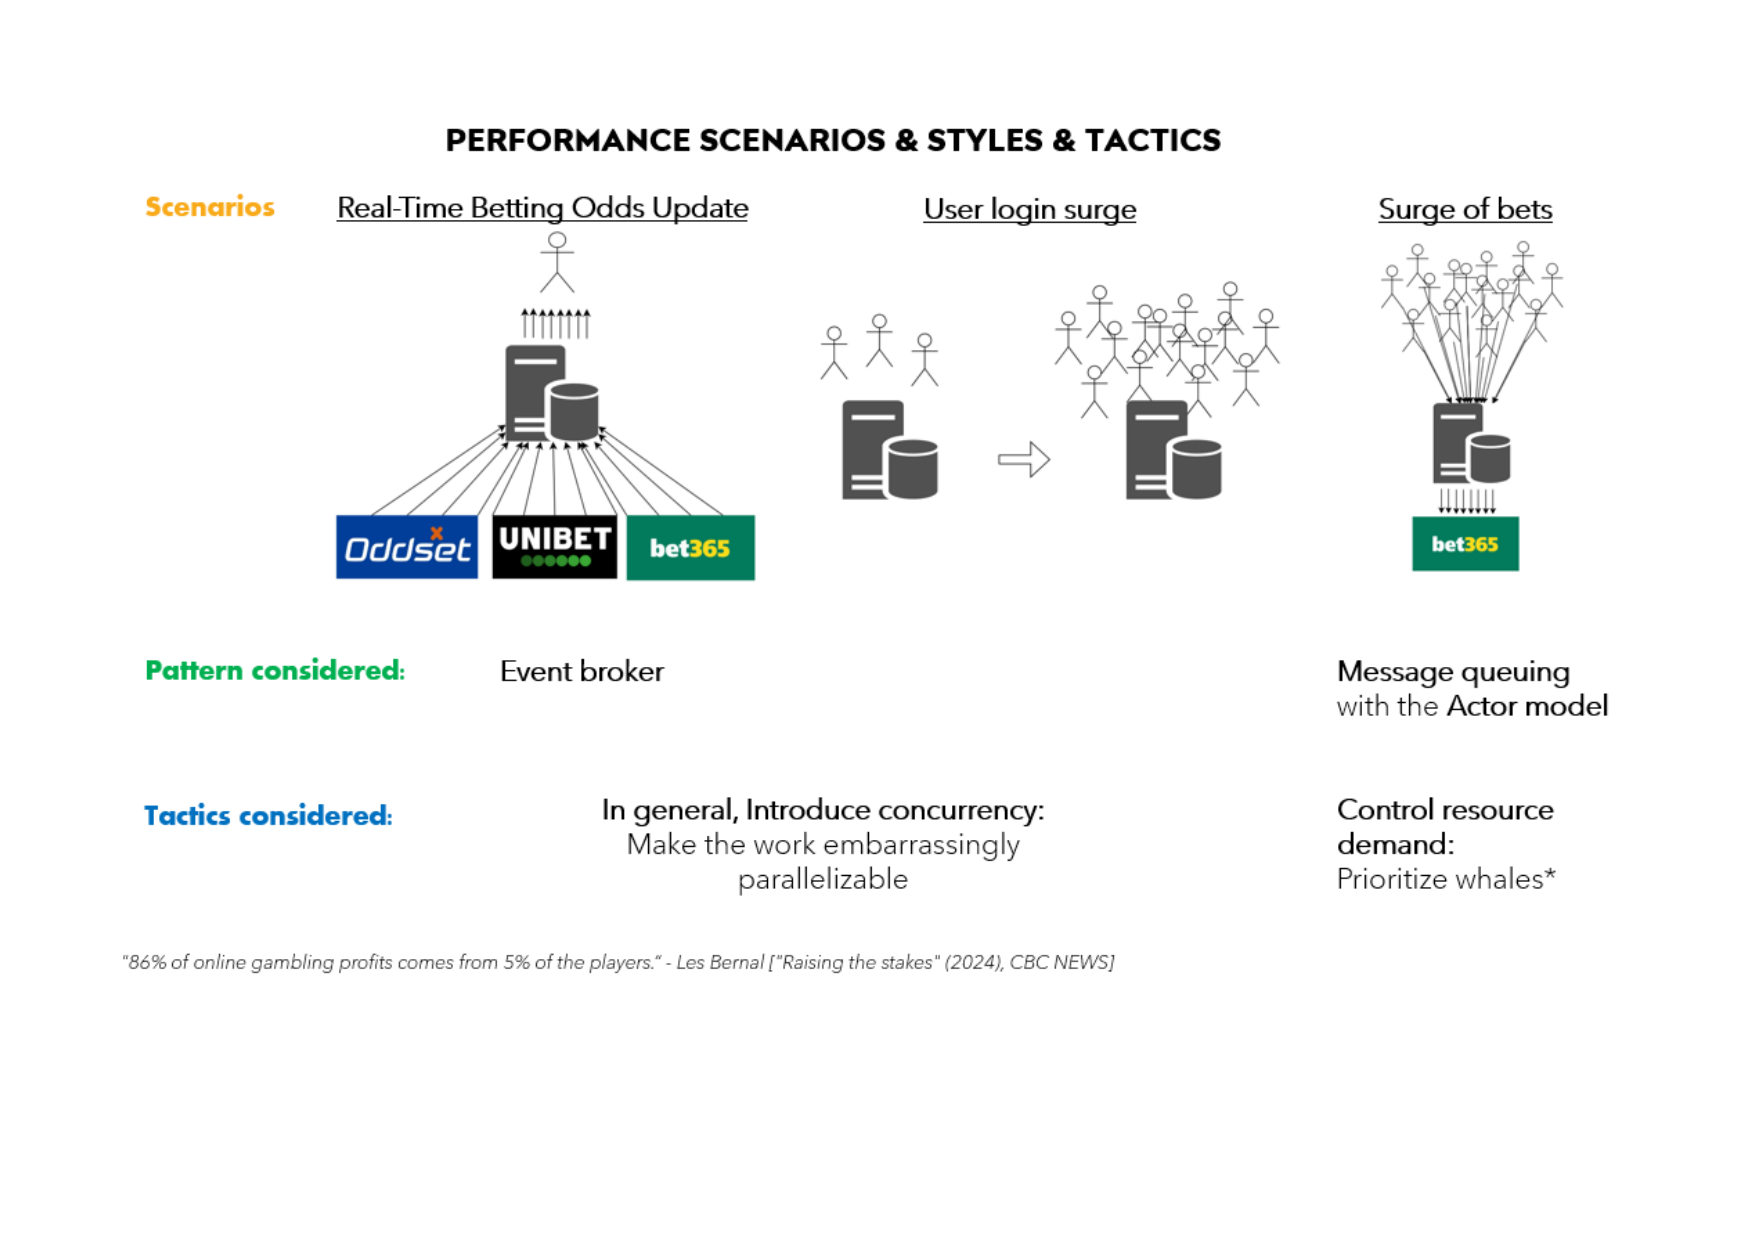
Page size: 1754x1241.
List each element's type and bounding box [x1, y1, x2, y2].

picture [118, 118, 1636, 976]
